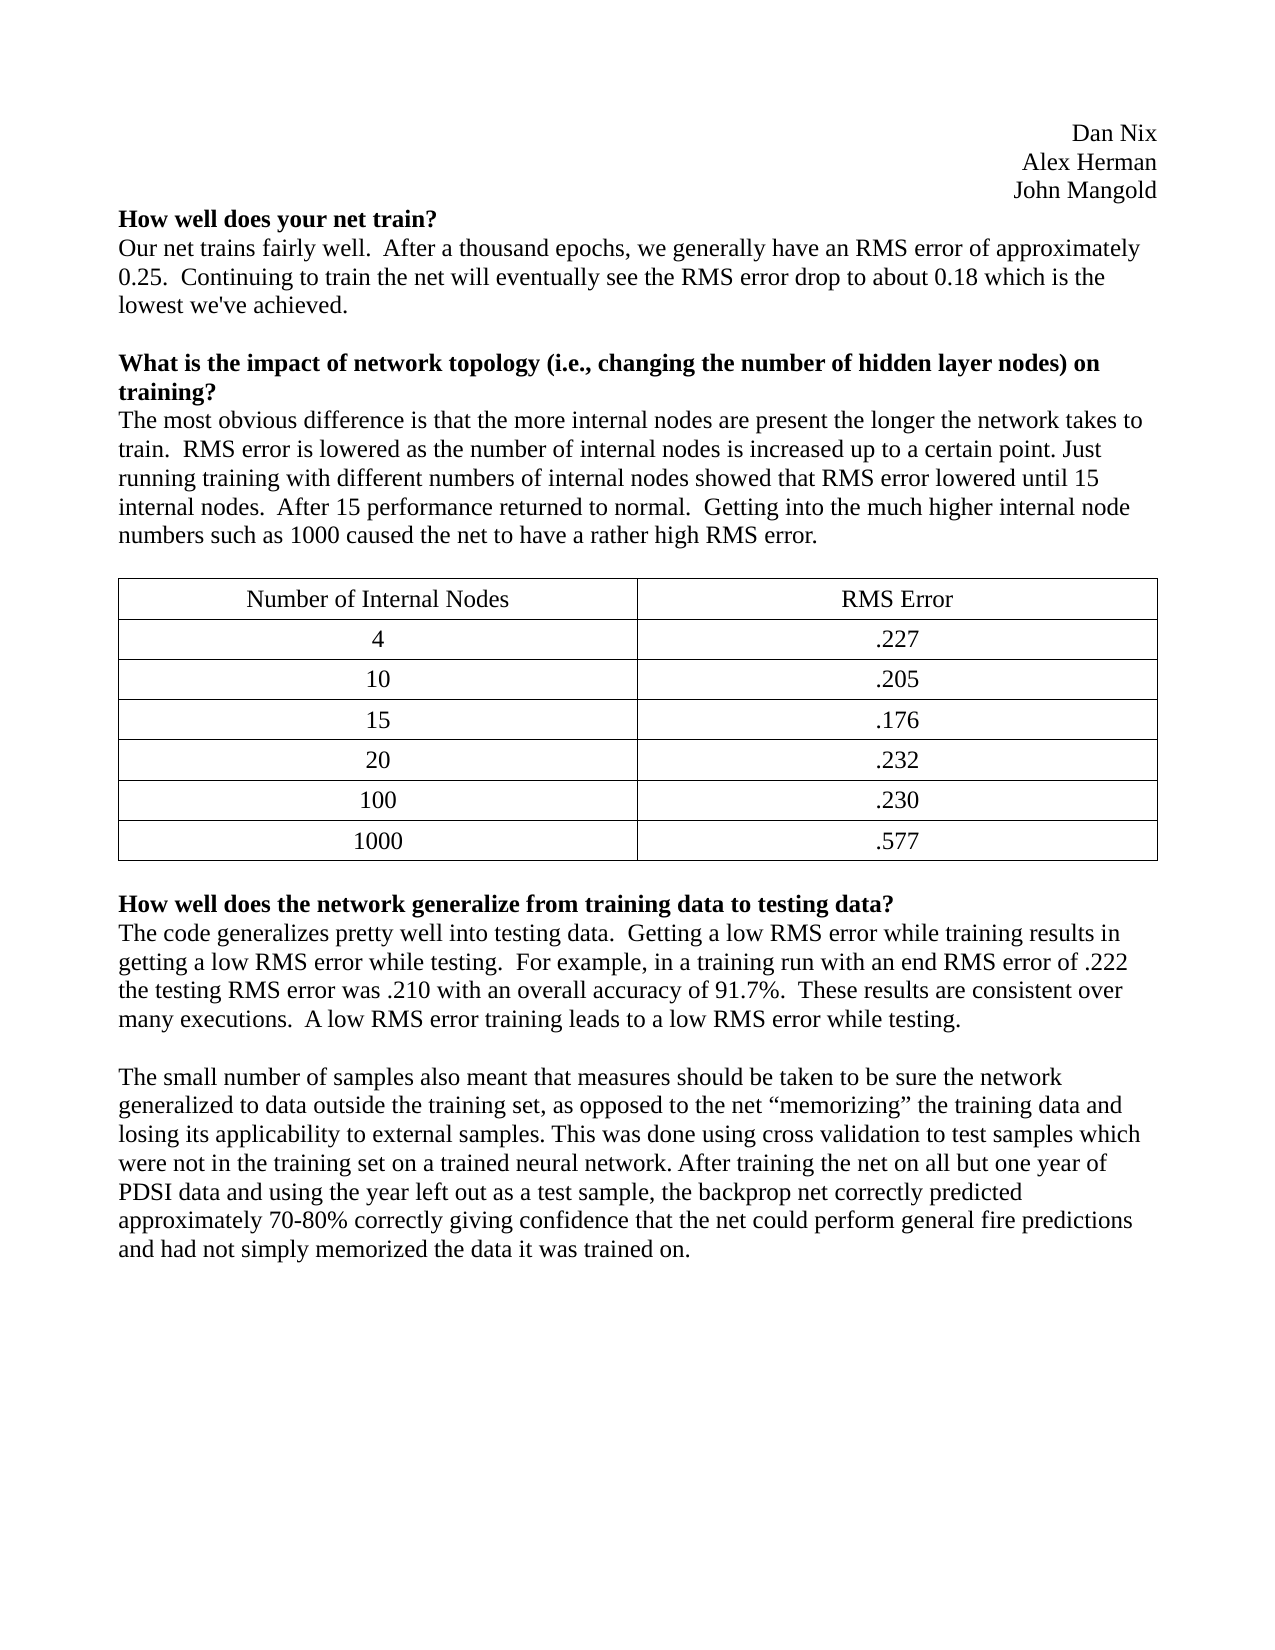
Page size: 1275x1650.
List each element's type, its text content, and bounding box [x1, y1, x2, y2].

table_cell 10 [119, 660, 637, 699]
table_cell 1000 [119, 821, 637, 860]
table_cell .227 [638, 620, 1157, 659]
text Alex Herman [118, 147, 1157, 176]
table_cell .577 [638, 821, 1157, 860]
table_header RMS Error [638, 579, 1157, 618]
table_cell .176 [638, 700, 1157, 739]
text John Mangold [118, 176, 1157, 204]
table_cell .205 [638, 660, 1157, 699]
table_cell 4 [119, 620, 637, 659]
table_cell .232 [638, 740, 1157, 780]
table_cell 100 [119, 781, 637, 820]
text How well does the network generalize from training data to testing data? [118, 889, 1157, 918]
table_header Number of Internal Nodes [119, 579, 637, 618]
text Dan Nix [118, 118, 1157, 147]
text What is the impact of network topology (i.e., changing the number of hidden layer nodes) on training? [118, 348, 1157, 406]
table_cell .230 [638, 781, 1157, 820]
text How well does your net train? [118, 204, 1157, 233]
text The small number of samples also meant that measures should be taken to be sure the network generalized to data outside the training set, as opposed to the net “memorizing” the training data and losing its applicability to external samples. This was done using cross validation to test samples which were not in the training set on a trained neural network. After training the net on all but one year of PDSI data and using the year left out as a test sample, the backprop net correctly predicted approximately 70-80% correctly giving confidence that the net could perform general fire predictions and had not simply memorized the data it was trained on. [118, 1062, 1157, 1263]
text The most obvious difference is that the more internal nodes are present the longer the network takes to train. RMS error is lowered as the number of internal nodes is increased up to a certain point. Just running training with different numbers of internal nodes showed that RMS error lowered until 15 internal nodes. After 15 performance returned to normal. Getting into the much higher internal node numbers such as 1000 caused the net to have a rather high RMS error. [118, 406, 1157, 549]
table_cell 20 [119, 740, 637, 780]
table_cell 15 [119, 700, 637, 739]
text The code generalizes pretty well into testing data. Getting a low RMS error while training results in getting a low RMS error while testing. For example, in a training run with an end RMS error of .222 the testing RMS error was .210 with an overall accuracy of 91.7%. These results are consistent over many executions. A low RMS error training leads to a low RMS error while testing. [118, 918, 1157, 1033]
text Our net trains fairly well. After a thousand epochs, we generally have an RMS error of approximately 0.25. Continuing to train the net will eventually see the RMS error drop to about 0.18 which is the lowest we've achieved. [118, 233, 1157, 319]
